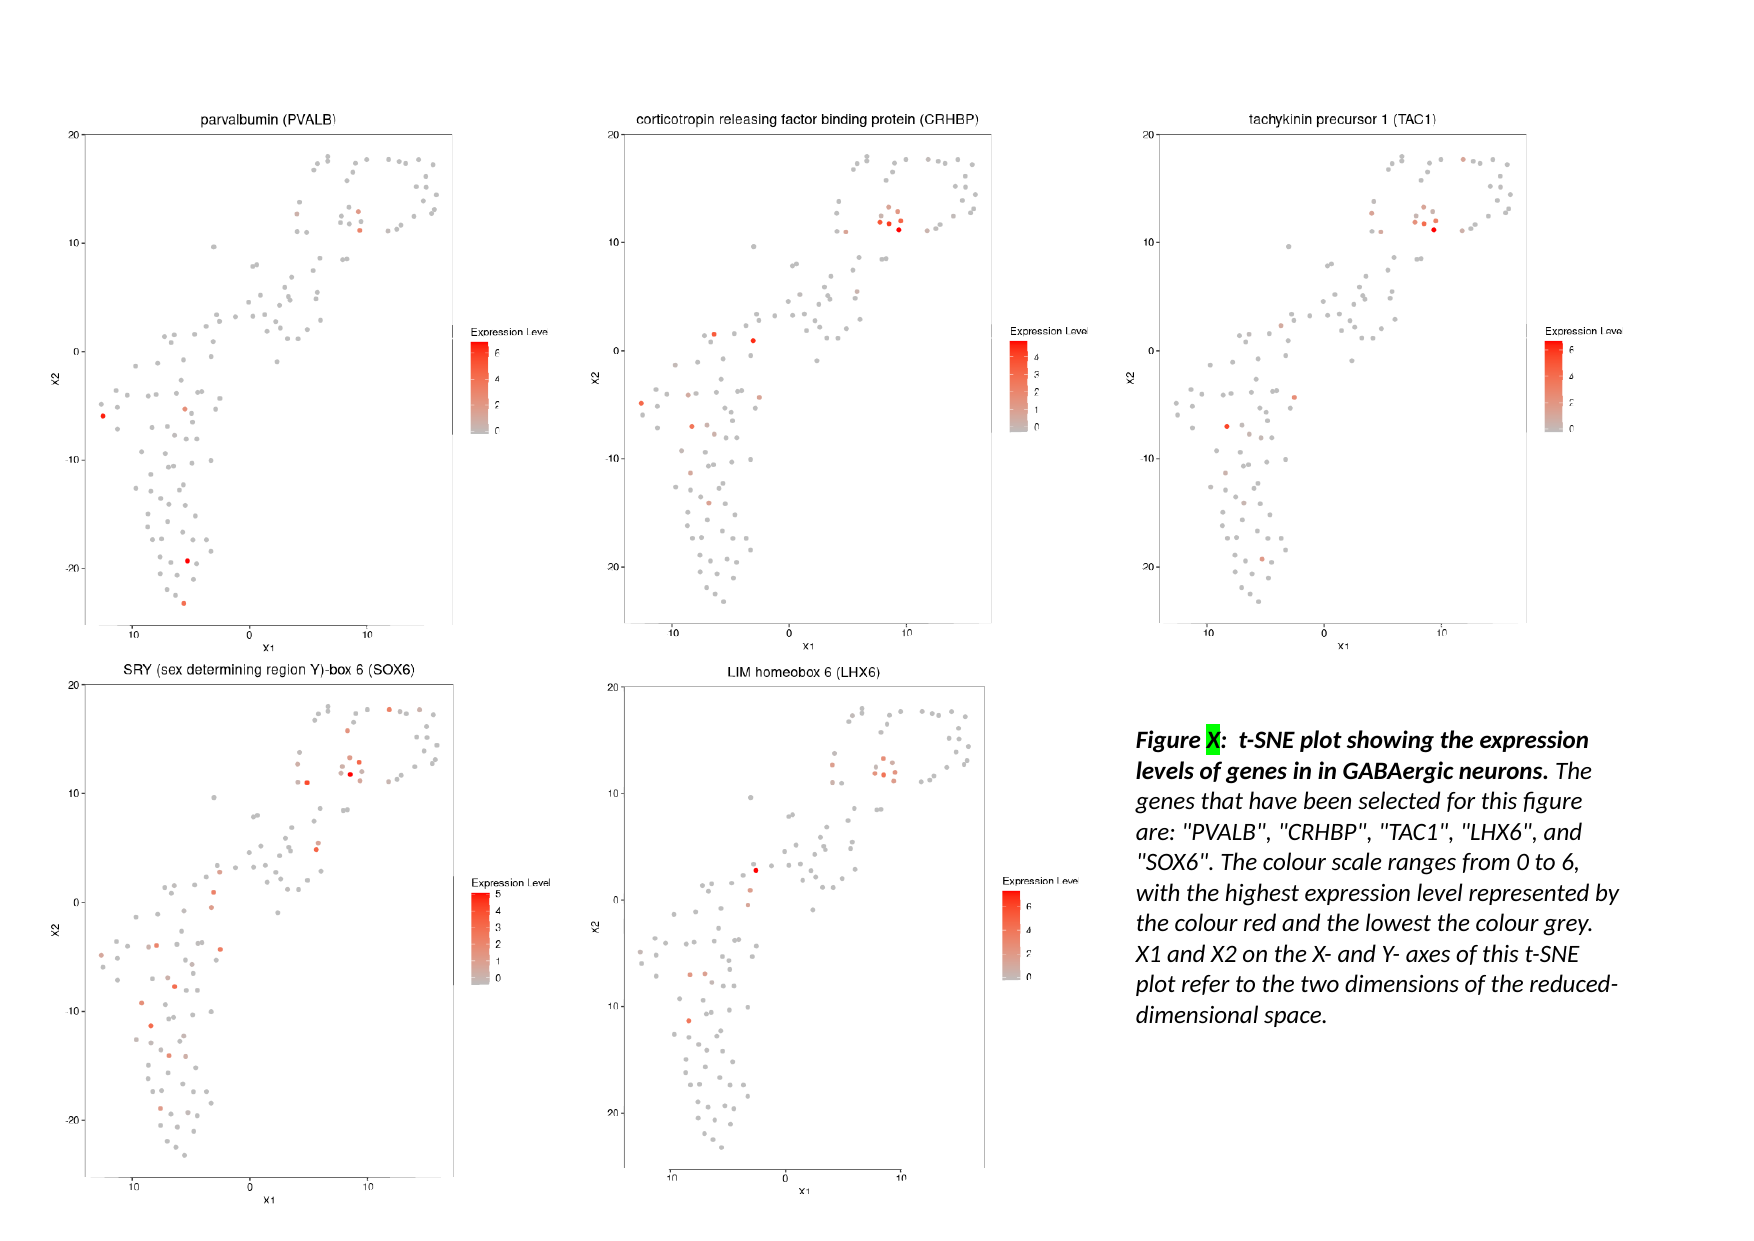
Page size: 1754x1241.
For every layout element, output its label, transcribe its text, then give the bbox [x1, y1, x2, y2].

text Figure X: t-SNE plot showing the expression levels of genes in in GABAergic neurons. The genes that have been selected for this figure are: "PVALB", "CRHBP", "TAC1", "LHX6", and "SOX6". The colour scale ranges from 0 to 6, with the highest expression level represented by the colour red and the lowest the colour grey. X1 and X2 on the X- and Y- axes of this t-SNE plot refer to the two dimensions of the reduced-dimensional space. [1136, 724, 1623, 1029]
